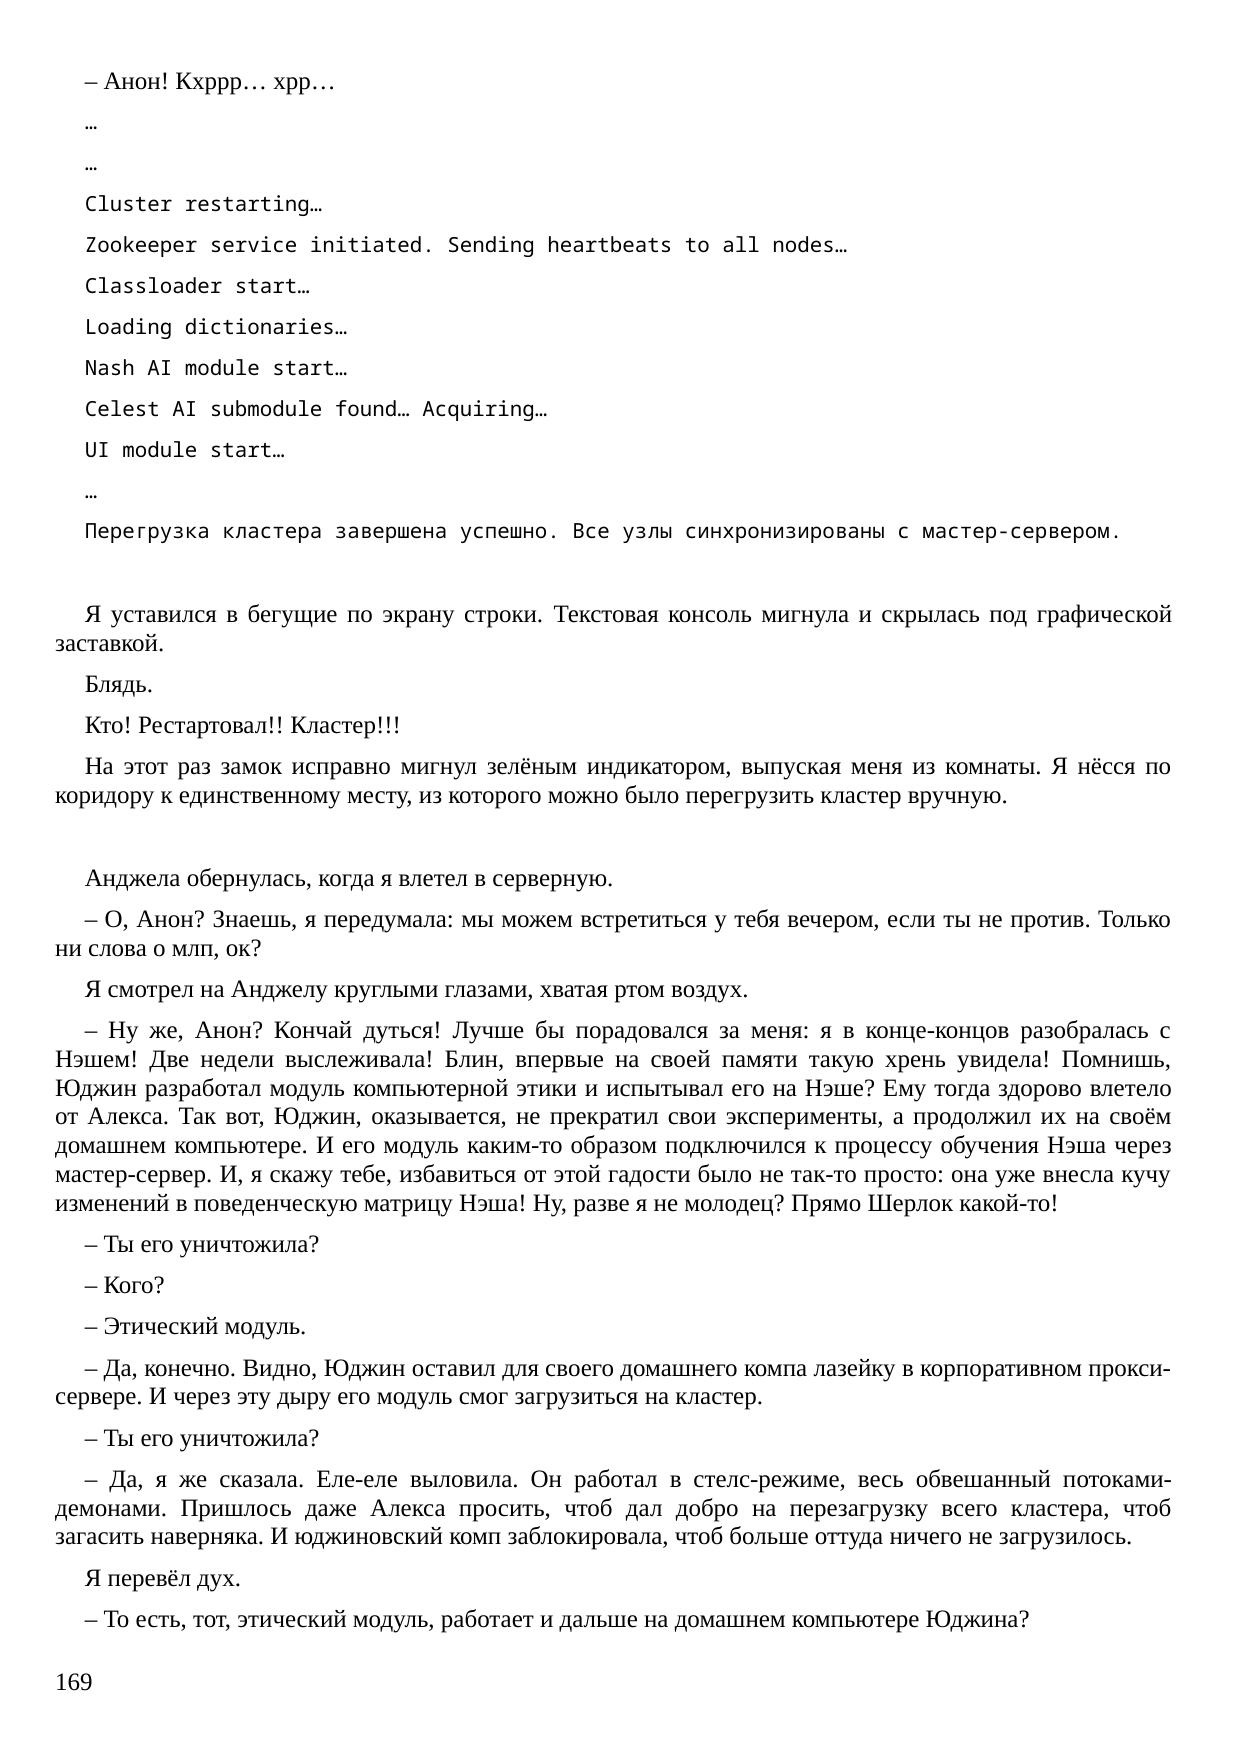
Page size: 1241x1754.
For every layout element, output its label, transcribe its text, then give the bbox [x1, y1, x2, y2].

text Zookeeper service initiated. Sending heartbeats to all nodes… [55, 230, 1173, 258]
text UI module start… [55, 435, 1173, 463]
text … [55, 148, 1173, 177]
text Кто! Рестартовал!! Кластер!!! [55, 710, 1173, 739]
text – Этический модуль. [55, 1311, 1173, 1340]
text Анджела обернулась, когда я влетел в серверную. [55, 863, 1173, 891]
text Я смотрел на Анджелу круглыми глазами, хватая ртом воздух. [55, 974, 1173, 1003]
text – О, Анон? Знаешь, я передумала: мы можем встретиться у тебя вечером, если ты не против. Только ни слова о млп, ок? [55, 904, 1173, 961]
text Celest AI submodule found… Acquiring… [55, 394, 1173, 422]
text Loading dictionaries… [55, 312, 1173, 340]
text – Кого? [55, 1270, 1173, 1299]
text Cluster restarting… [55, 189, 1173, 218]
text – Ну же, Анон? Кончай дуться! Лучше бы порадовался за меня: я в конце-концов разобралась с Нэшем! Две недели выслеживала! Блин, впервые на своей памяти такую хрень увидела! Помнишь, Юджин разработал модуль компьютерной этики и испытывал его на Нэше? Ему тогда здорово влетело от Алекса. Так вот, Юджин, оказывается, не прекратил свои эксперименты, а продолжил их на своём домашнем компьютере. И его модуль каким-то образом подключился к процессу обучения Нэша через мастер-сервер. И, я скажу тебе, избавиться от этой гадости было не так-то просто: она уже внесла кучу изменений в поведенческую матрицу Нэша! Ну, разве я не молодец? Прямо Шерлок какой-то! [55, 1015, 1173, 1216]
text Я перевёл дух. [55, 1563, 1173, 1591]
text Я уставился в бегущие по экрану строки. Текстовая консоль мигнула и скрылась под графической заставкой. [55, 599, 1173, 656]
text Classloader start… [55, 271, 1173, 299]
text Nash AI module start… [55, 353, 1173, 381]
text Перегрузка кластера завершена успешно. Все узлы синхронизированы с мастер-сервером. [55, 517, 1173, 545]
text – То есть, тот, этический модуль, работает и дальше на домашнем компьютере Юджина? [55, 1604, 1173, 1633]
text … [55, 107, 1173, 136]
text – Анон! Кхррр… хрр… [55, 66, 1173, 95]
text – Ты его уничтожила? [55, 1229, 1173, 1258]
text – Ты его уничтожила? [55, 1423, 1173, 1451]
text – Да, я же сказала. Еле-еле выловила. Он работал в стелс-режиме, весь обвешанный потоками-демонами. Пришлось даже Алекса просить, чтоб дал добро на перезагрузку всего кластера, чтоб загасить наверняка. И юджиновский комп заблокировала, чтоб больше оттуда ничего не загрузилось. [55, 1464, 1173, 1550]
text Блядь. [55, 669, 1173, 698]
text – Да, конечно. Видно, Юджин оставил для своего домашнего компа лазейку в корпоративном прокси-сервере. И через эту дыру его модуль смог загрузиться на кластер. [55, 1353, 1173, 1410]
text На этот раз замок исправно мигнул зелёным индикатором, выпуская меня из комнаты. Я нёсся по коридору к единственному месту, из которого можно было перегрузить кластер вручную. [55, 751, 1173, 809]
text … [55, 476, 1173, 504]
